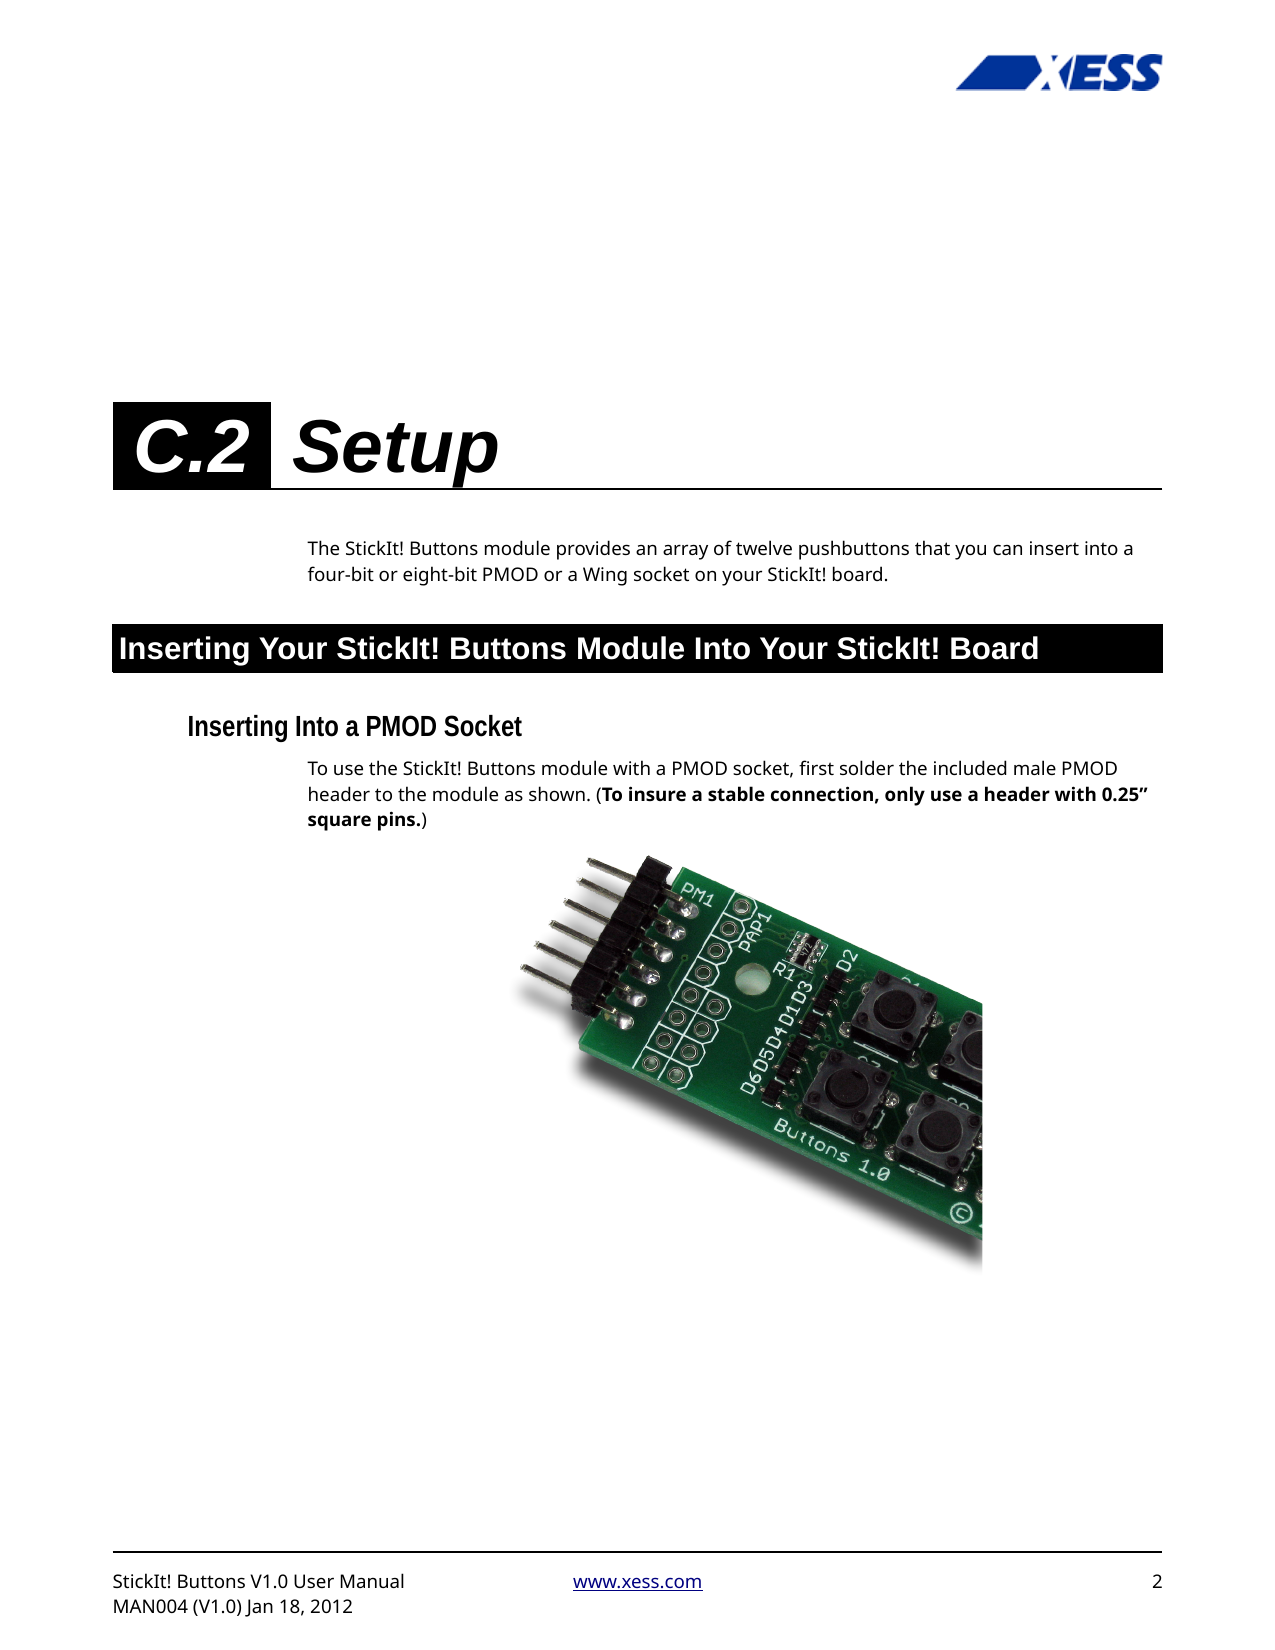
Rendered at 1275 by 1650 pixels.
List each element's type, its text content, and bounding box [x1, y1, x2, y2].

text The StickIt! Buttons module provides an array of twelve pushbuttons that you can insert into a four-bit or eight-bit PMOD or a Wing socket on your StickIt! board. [307, 535, 1162, 586]
subtitle Setup [271, 402, 1162, 488]
picture [955, 54, 1163, 91]
text To use the StickIt! Buttons module with a PMOD socket, first solder the included male PMOD header to the module as shown. (To insure a stable connection, only use a header with 0.25” square pins.) [307, 756, 1162, 832]
picture [487, 844, 983, 1279]
subtitle Inserting Into a PMOD Socket [187, 709, 1162, 743]
subtitle Inserting Your StickIt! Buttons Module Into Your StickIt! Board [114, 625, 1162, 672]
